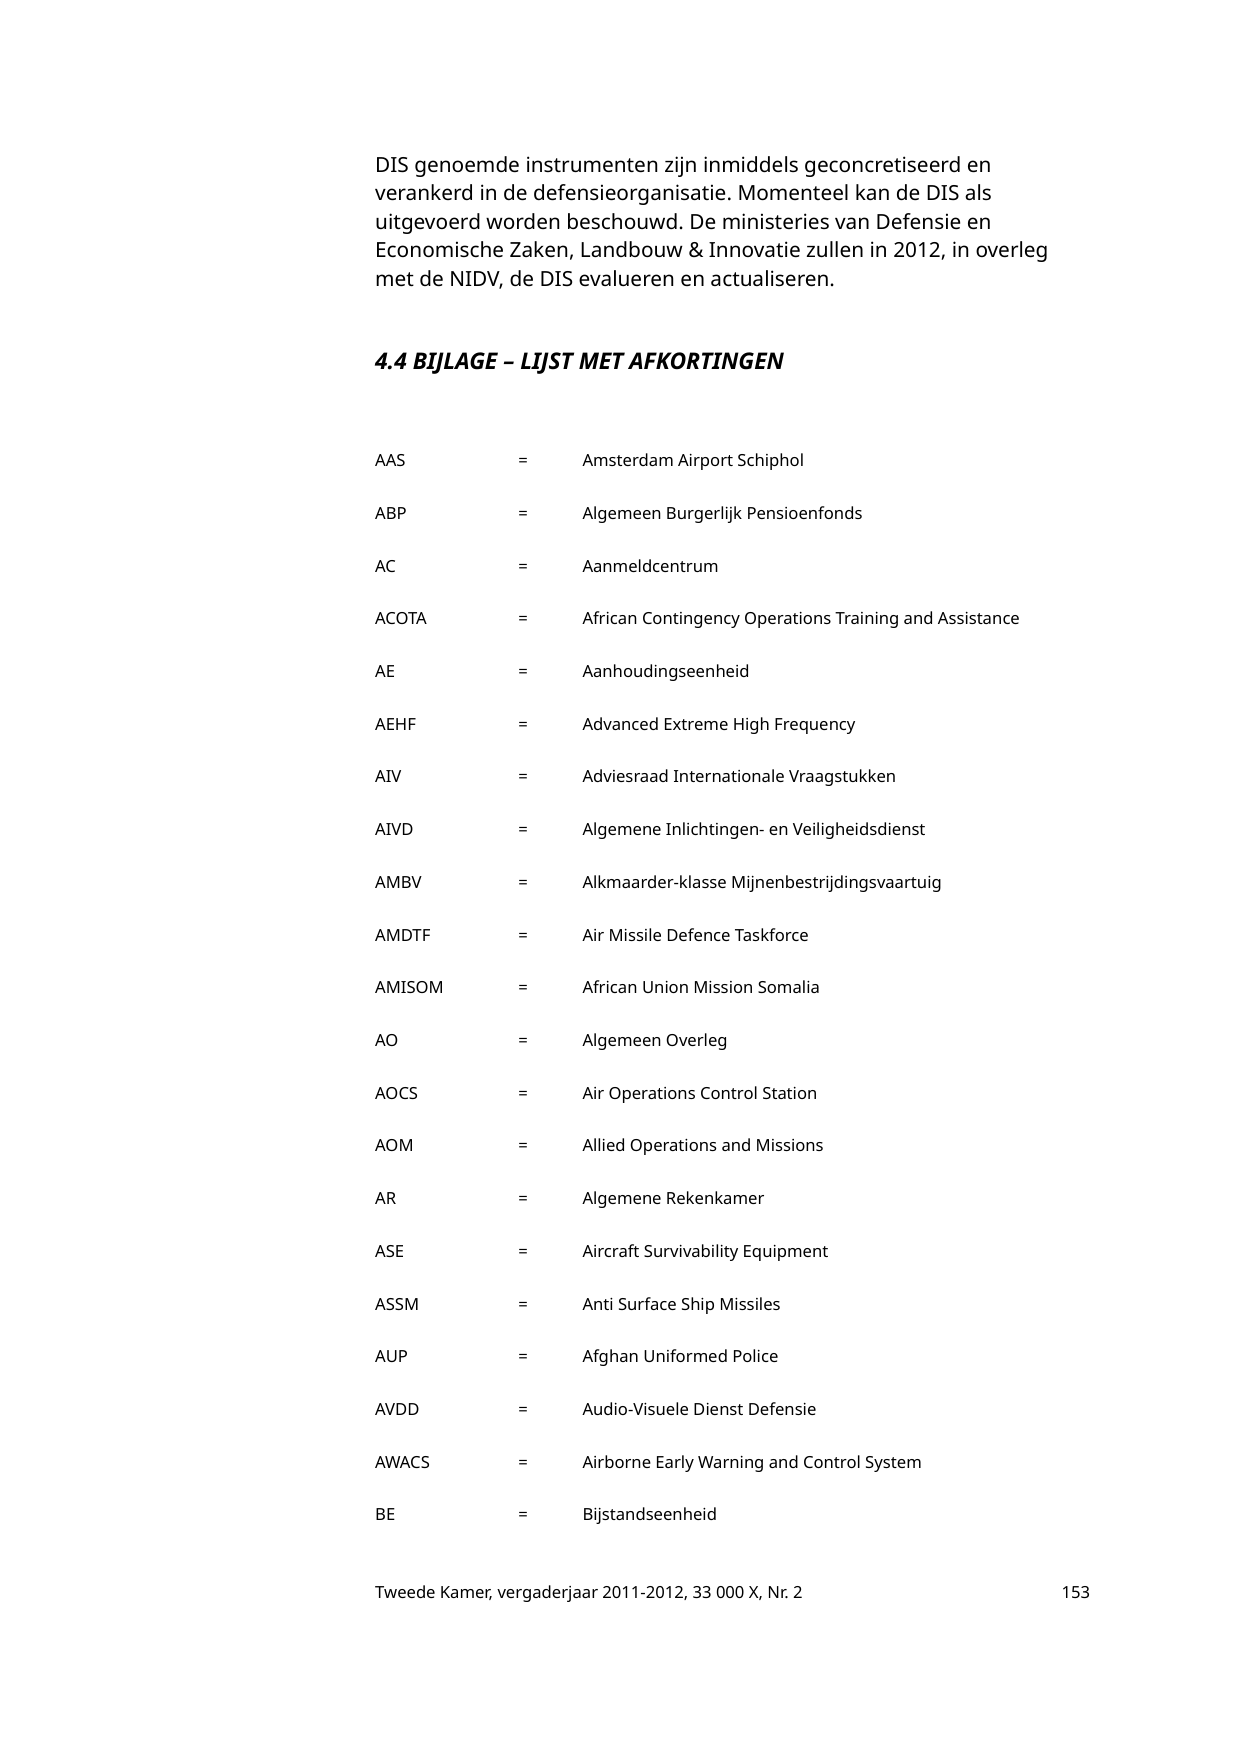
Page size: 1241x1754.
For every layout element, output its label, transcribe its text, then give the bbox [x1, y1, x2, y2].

table_cell AIV [375, 765, 518, 818]
table_cell = [518, 976, 582, 1029]
table_cell = [518, 1503, 582, 1526]
table_cell African Union Mission Somalia [582, 976, 1090, 1029]
table_cell Audio-Visuele Dienst Defensie [582, 1398, 1090, 1450]
table_cell = [518, 1450, 582, 1503]
table_cell Advanced Extreme High Frequency [582, 713, 1090, 765]
table_cell ASSM [375, 1292, 518, 1345]
table_cell ASE [375, 1240, 518, 1292]
table_cell = [518, 923, 582, 976]
table_cell = [518, 713, 582, 765]
table_cell Airborne Early Warning and Control System [582, 1450, 1090, 1503]
table_cell = [518, 607, 582, 660]
table_cell Afghan Uniformed Police [582, 1345, 1090, 1398]
table_cell BE [375, 1503, 518, 1526]
table_cell AC [375, 554, 518, 607]
table_cell AVDD [375, 1398, 518, 1450]
table_cell Aircraft Survivability Equipment [582, 1240, 1090, 1292]
table_cell Algemene Inlichtingen- en Veiligheidsdienst [582, 818, 1090, 871]
table_cell Anti Surface Ship Missiles [582, 1292, 1090, 1345]
table_cell = [518, 765, 582, 818]
table_cell Algemeen Overleg [582, 1029, 1090, 1081]
table_cell = [518, 502, 582, 554]
table_header = [518, 449, 582, 502]
table_cell = [518, 1398, 582, 1450]
table_cell = [518, 1081, 582, 1134]
table_cell ABP [375, 502, 518, 554]
table_cell = [518, 818, 582, 871]
table_cell AOCS [375, 1081, 518, 1134]
table_cell AUP [375, 1345, 518, 1398]
table_header Amsterdam Airport Schiphol [582, 449, 1090, 502]
table_cell African Contingency Operations Training and Assistance [582, 607, 1090, 660]
subtitle 4.4 BIJLAGE – LIJST MET AFKORTINGEN [375, 345, 1090, 376]
table_cell Adviesraad Internationale Vraagstukken [582, 765, 1090, 818]
table_cell AE [375, 660, 518, 712]
table_cell = [518, 1292, 582, 1345]
table_cell AIVD [375, 818, 518, 871]
table_cell = [518, 1240, 582, 1292]
table_cell = [518, 554, 582, 607]
table_cell Algemeen Burgerlijk Pensioenfonds [582, 502, 1090, 554]
table_cell Allied Operations and Missions [582, 1134, 1090, 1187]
table_cell = [518, 871, 582, 923]
table_cell Bijstandseenheid [582, 1503, 1090, 1526]
table_cell AMDTF [375, 923, 518, 976]
table_cell AMBV [375, 871, 518, 923]
table_cell Algemene Rekenkamer [582, 1187, 1090, 1239]
table_cell AOM [375, 1134, 518, 1187]
table_cell AO [375, 1029, 518, 1081]
table_header AAS [375, 449, 518, 502]
table_cell ACOTA [375, 607, 518, 660]
table_cell AMISOM [375, 976, 518, 1029]
table_cell = [518, 1029, 582, 1081]
table_cell AWACS [375, 1450, 518, 1503]
table_cell Aanhoudingseenheid [582, 660, 1090, 712]
table_cell Aanmeldcentrum [582, 554, 1090, 607]
table_cell Air Missile Defence Taskforce [582, 923, 1090, 976]
table_cell = [518, 1345, 582, 1398]
table_cell AR [375, 1187, 518, 1239]
table_cell = [518, 660, 582, 712]
table_cell = [518, 1134, 582, 1187]
table_cell = [518, 1187, 582, 1239]
table_cell Air Operations Control Station [582, 1081, 1090, 1134]
table_cell Alkmaarder-klasse Mijnenbestrijdingsvaartuig [582, 871, 1090, 923]
table_cell AEHF [375, 713, 518, 765]
text DIS genoemde instrumenten zijn inmiddels geconcretiseerd en verankerd in de defensieorganisatie. Momenteel kan de DIS als uitgevoerd worden beschouwd. De ministeries van Defensie en Economische Zaken, Landbouw & Innovatie zullen in 2012, in overleg met de NIDV, de DIS evalueren en actualiseren. [375, 150, 1090, 292]
